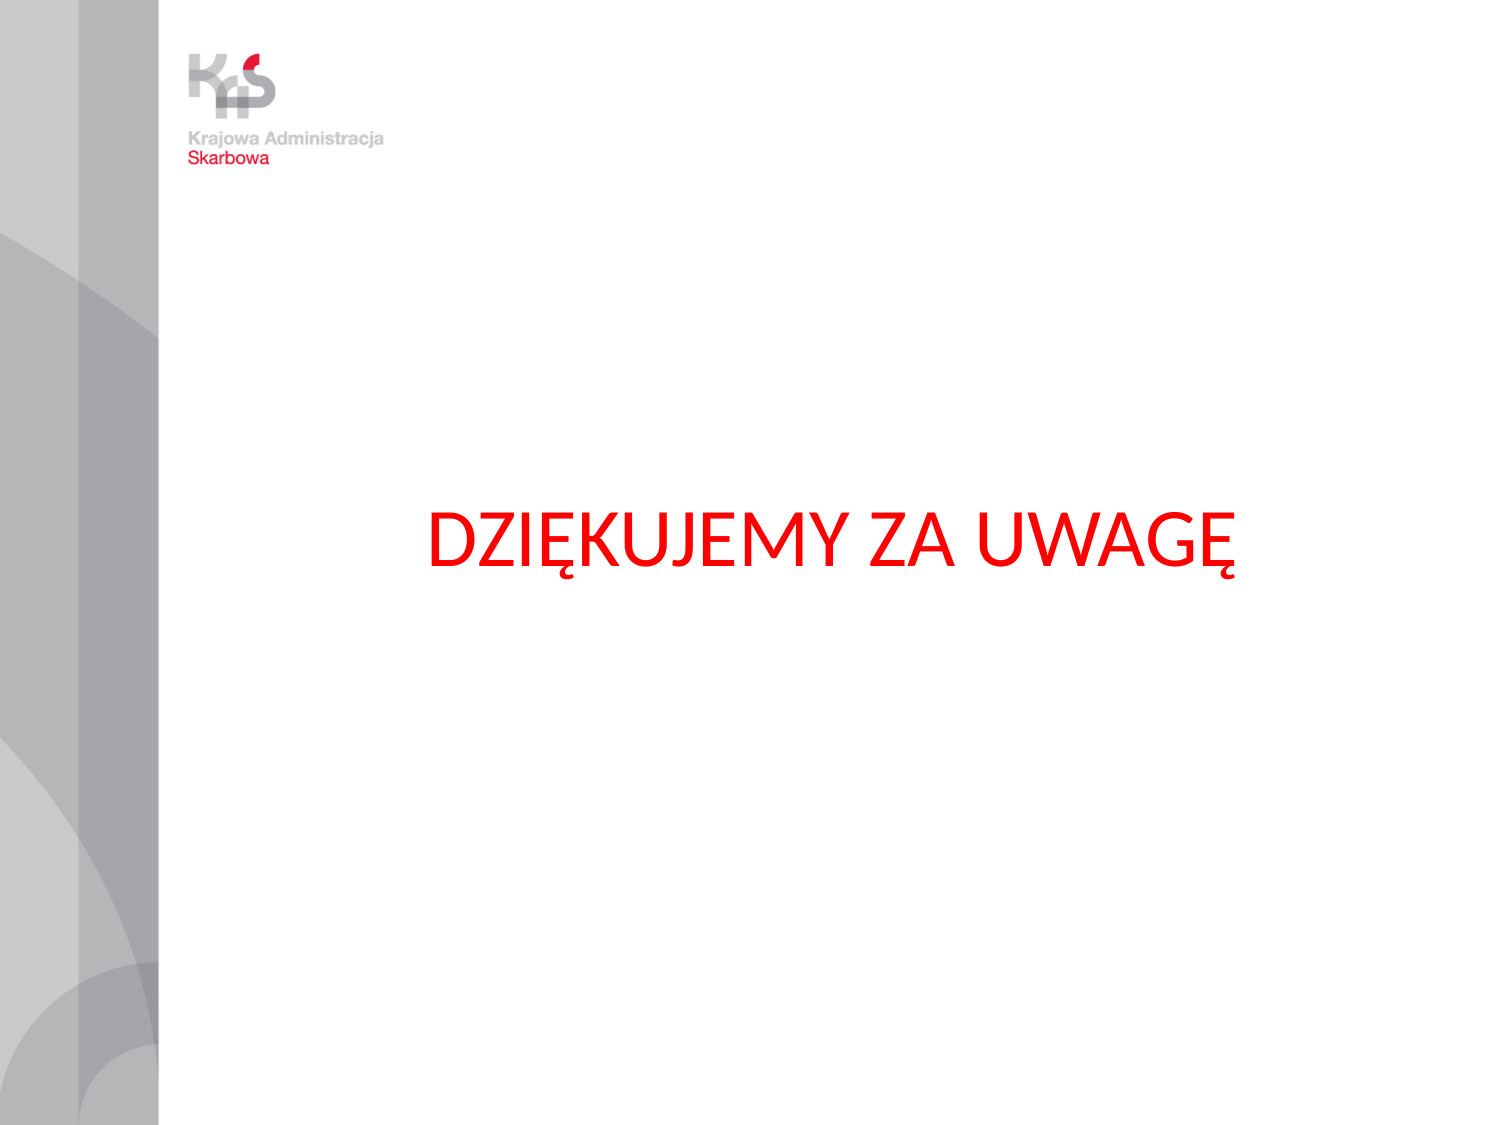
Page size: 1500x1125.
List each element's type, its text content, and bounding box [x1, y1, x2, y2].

picture [0, 0, 1500, 1125]
list DZIĘKUJEMY ZA UWAGĘ [241, 282, 1425, 1010]
